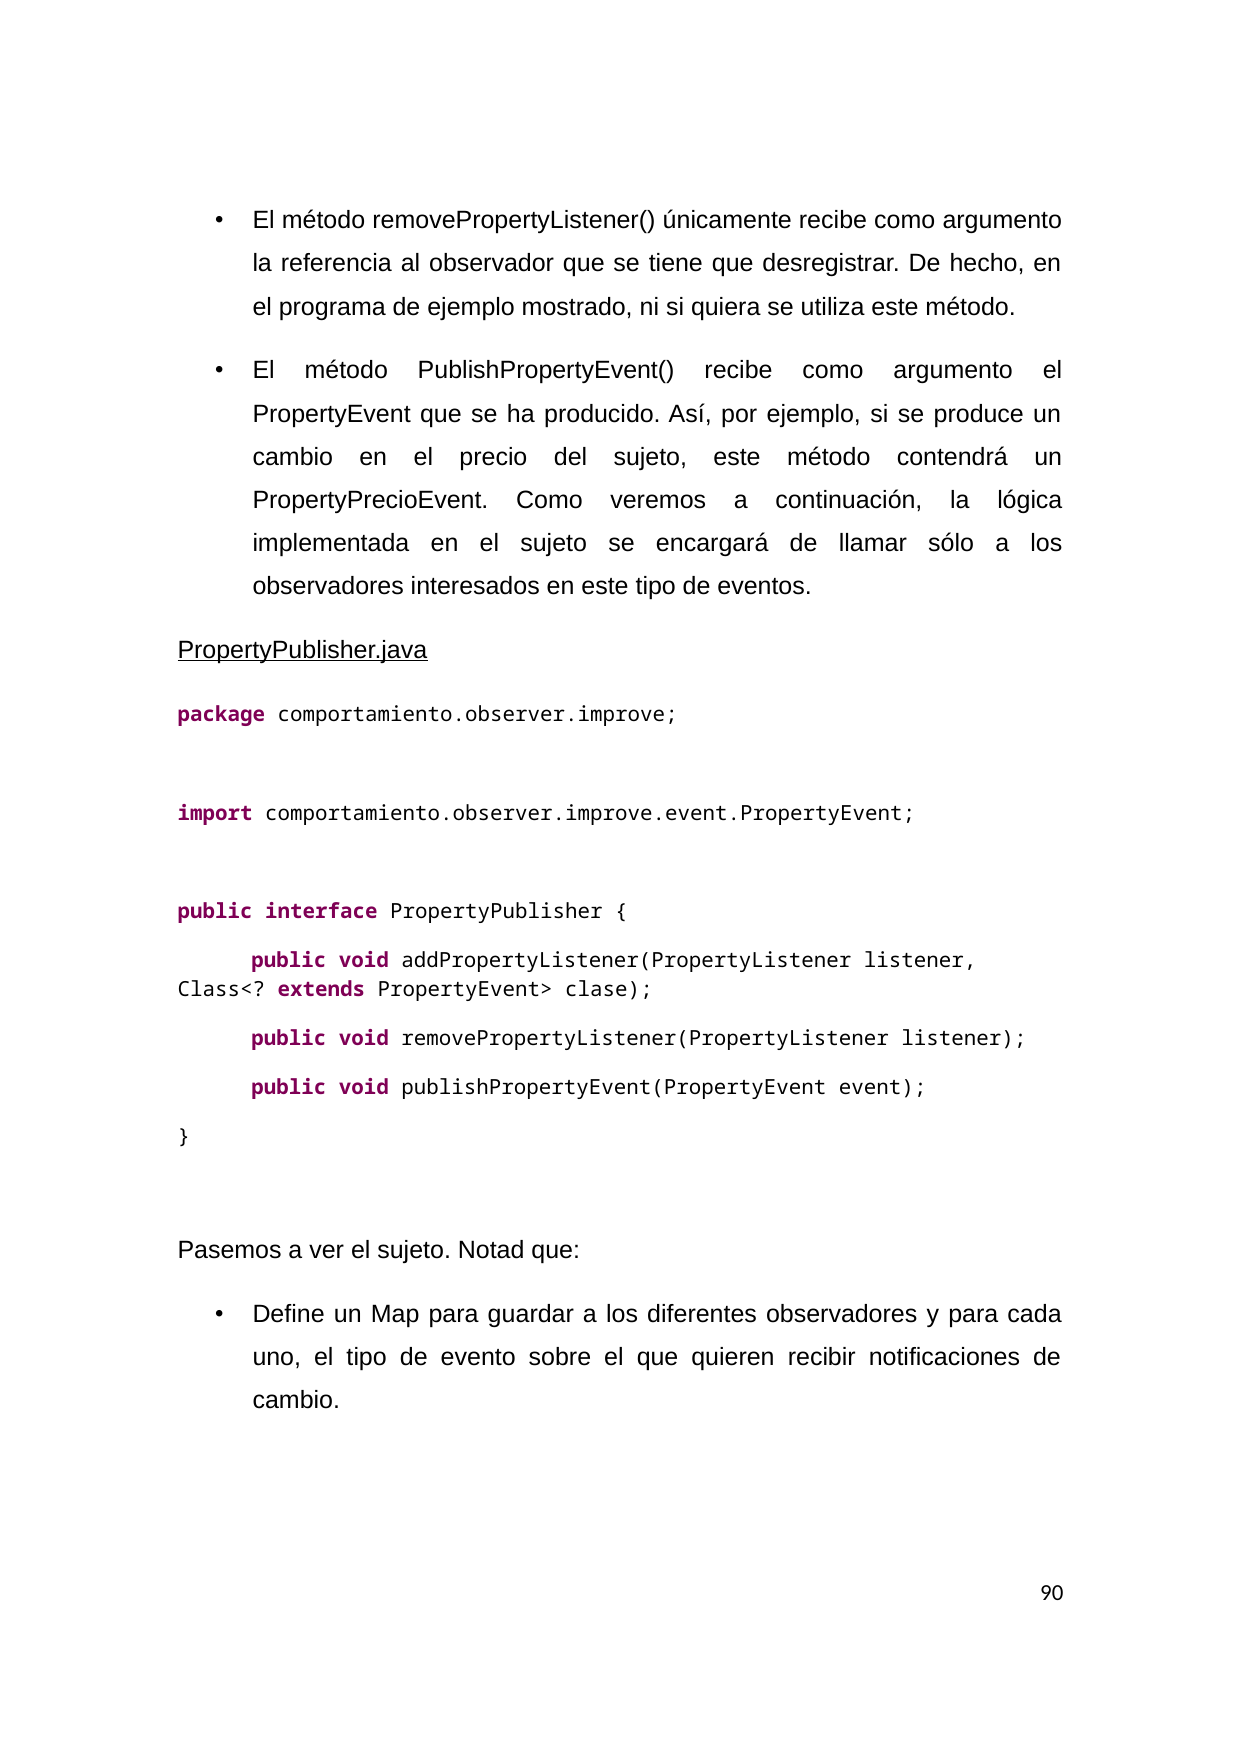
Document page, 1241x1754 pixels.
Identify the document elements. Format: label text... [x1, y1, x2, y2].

list El método PublishPropertyEvent() recibe como argumento el PropertyEvent que se ha producido. Así, por ejemplo, si se produce un cambio en el precio del sujeto, este método contendrá un PropertyPrecioEvent. Como veremos a continuación, la lógica implementada en el sujeto se encargará de llamar sólo a los observadores interesados en este tipo de eventos. [215, 355, 1063, 600]
text public void addPropertyListener(PropertyListener listener, Class<? extends PropertyEvent> clase); [177, 945, 1063, 1002]
text Pasemos a ver el sujeto. Notad que: [177, 1235, 1063, 1264]
list El método removePropertyListener() únicamente recibe como argumento la referencia al observador que se tiene que desregistrar. De hecho, en el programa de ejemplo mostrado, ni si quiera se utiliza este método. [215, 205, 1063, 320]
text public void removePropertyListener(PropertyListener listener); [177, 1023, 1063, 1052]
text public interface PropertyPublisher { [177, 896, 1063, 924]
text import comportamiento.observer.improve.event.PropertyEvent; [177, 798, 1063, 826]
text public void publishPropertyEvent(PropertyEvent event); [177, 1072, 1063, 1101]
list Define un Map para guardar a los diferentes observadores y para cada uno, el tipo de evento sobre el que quieren recibir notificaciones de cambio. [215, 1299, 1063, 1414]
text PropertyPublisher.java [177, 635, 1063, 664]
text package comportamiento.observer.improve; [177, 699, 1063, 727]
text } [177, 1122, 1063, 1150]
